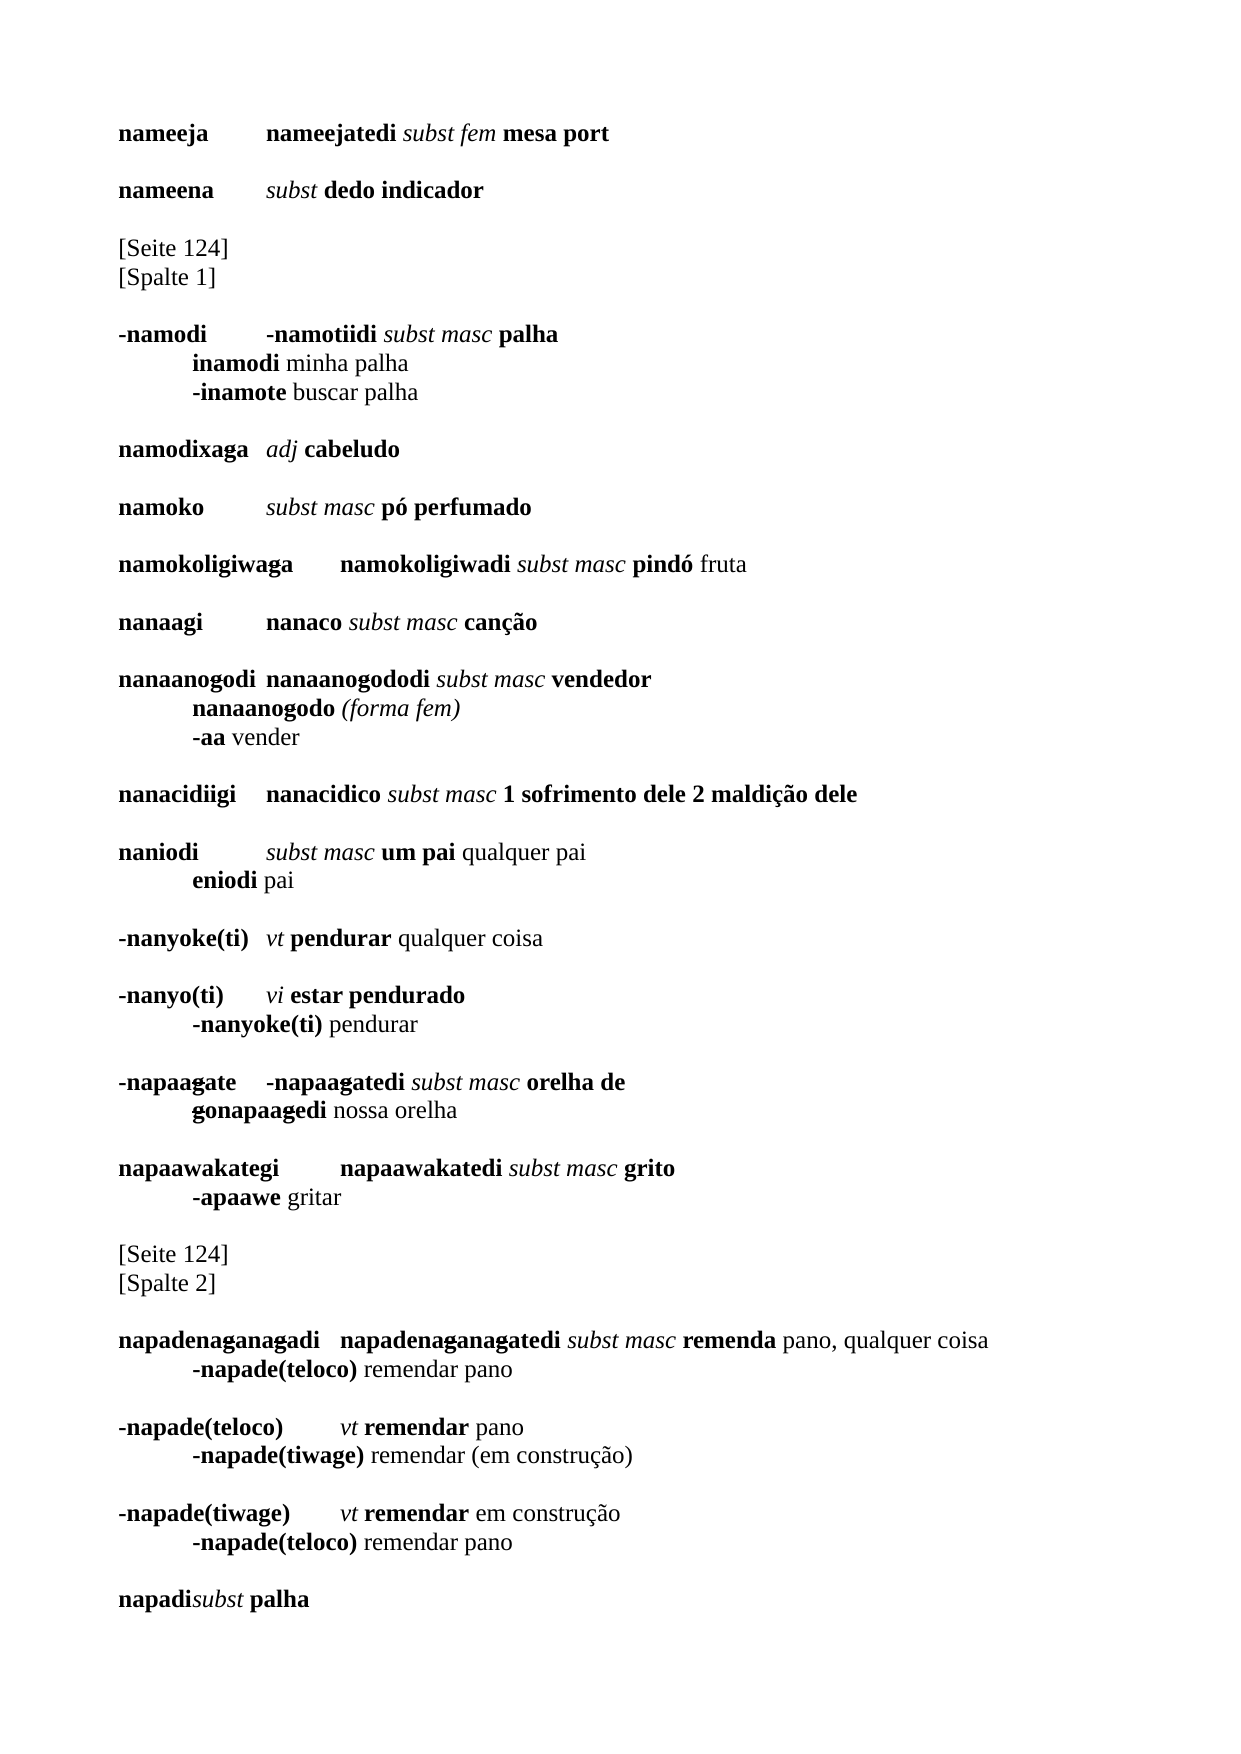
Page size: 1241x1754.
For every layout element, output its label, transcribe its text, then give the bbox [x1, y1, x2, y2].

text nanaagi nanaco subst masc canção [118, 607, 1240, 636]
text [Spalte 1] [118, 262, 1240, 291]
text nanaanogodi nanaanogododi subst masc vendedor [118, 664, 1240, 693]
text [Seite 124] [118, 233, 1240, 262]
text -apaawe gritar [118, 1182, 1240, 1211]
text -aa vender [118, 722, 1240, 751]
text [Spalte 2] [118, 1268, 1240, 1297]
text napadi subst palha [118, 1584, 1240, 1613]
text [Seite 124] [118, 1239, 1240, 1268]
text -napade(teloco) remendar pano [118, 1527, 1240, 1556]
text nanacidiigi nanacidico subst masc 1 sofrimento dele 2 maldição dele [118, 779, 1240, 808]
text -napade(tiwage) vt remendar em construção [118, 1498, 1240, 1527]
text gonapaagedi nossa orelha [118, 1096, 1240, 1124]
text eniodi pai [118, 866, 1240, 894]
text -napade(teloco) vt remendar pano [118, 1412, 1240, 1441]
text namoko subst masc pó perfumado [118, 492, 1240, 521]
text -nanyoke(ti) vt pendurar qualquer coisa [118, 923, 1240, 952]
text -namodi -namotiidi subst masc palha [118, 319, 1240, 348]
text napadenaganagadi napadenaganagatedi subst masc remenda pano, qualquer coisa [118, 1326, 1240, 1354]
text naniodi subst masc um pai qualquer pai [118, 837, 1240, 866]
text -nanyoke(ti) pendurar [118, 1009, 1240, 1038]
text nameena subst dedo indicador [118, 176, 1240, 204]
text namokoligiwaga namokoligiwadi subst masc pindó fruta [118, 549, 1240, 578]
text nanaanogodo (forma fem) [118, 693, 1240, 722]
text napaawakategi napaawakatedi subst masc grito [118, 1153, 1240, 1182]
text nameeja nameejatedi subst fem mesa port [118, 118, 1240, 147]
text namodixaga adj cabeludo [118, 434, 1240, 463]
text inamodi minha palha [118, 348, 1240, 377]
text -napade(teloco) remendar pano [118, 1354, 1240, 1383]
text -napade(tiwage) remendar (em construção) [118, 1441, 1240, 1469]
text -inamote buscar palha [118, 377, 1240, 406]
text -napaagate -napaagatedi subst masc orelha de [118, 1067, 1240, 1096]
text -nanyo(ti) vi estar pendurado [118, 981, 1240, 1009]
